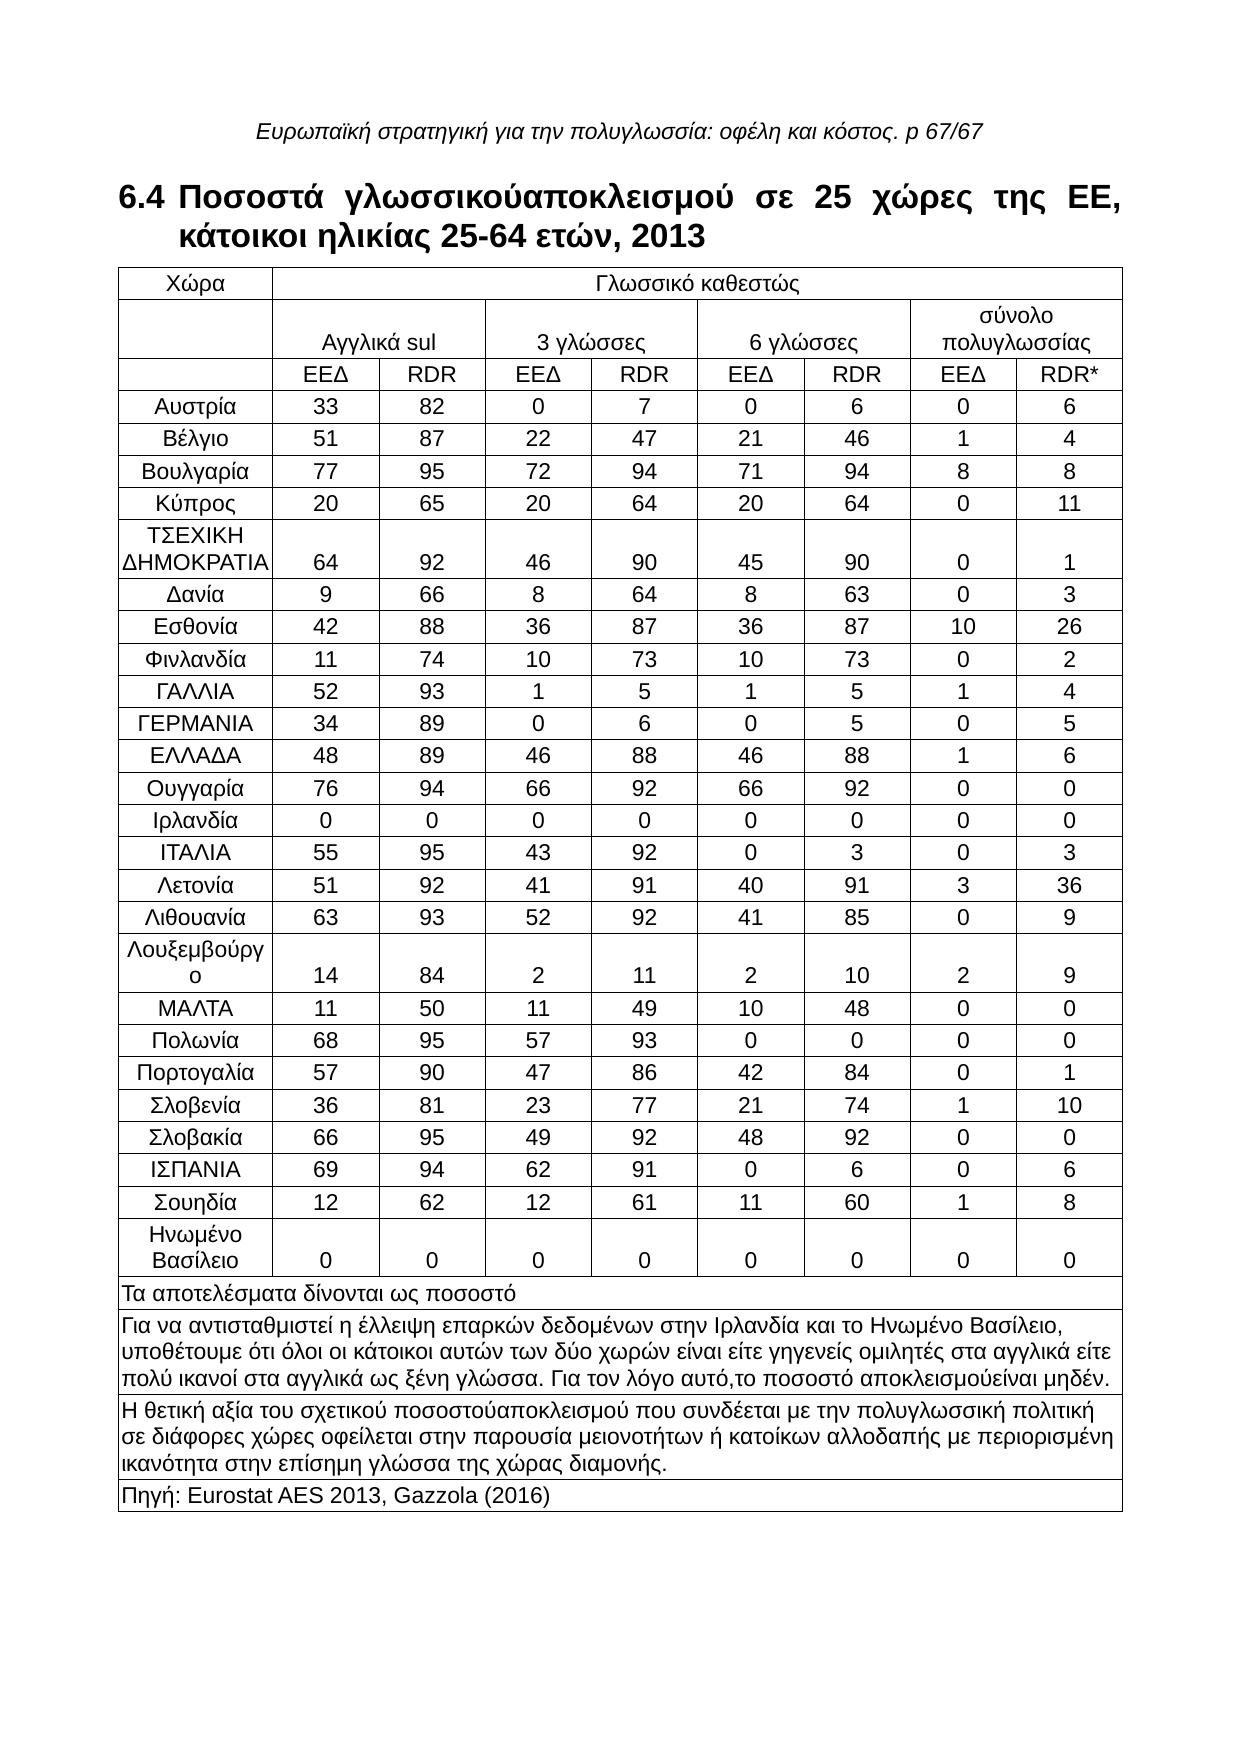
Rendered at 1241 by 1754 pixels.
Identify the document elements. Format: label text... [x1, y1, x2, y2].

table_cell 89 [380, 708, 485, 739]
table_cell 0 [486, 805, 591, 836]
table_cell RDR* [1017, 359, 1122, 390]
table_cell 6 [805, 1154, 910, 1186]
table_cell 22 [486, 424, 591, 455]
table_cell 60 [805, 1187, 910, 1218]
table_cell 95 [380, 1122, 485, 1153]
table_cell 92 [592, 1122, 697, 1153]
table_cell Σουηδία [119, 1187, 272, 1218]
table_cell Φινλανδία [119, 644, 272, 675]
table_cell 91 [592, 870, 697, 901]
table_cell 0 [1017, 1122, 1122, 1153]
table_cell 46 [486, 520, 591, 578]
table_cell 66 [380, 579, 485, 610]
table_cell 93 [380, 676, 485, 707]
table_cell 68 [273, 1025, 379, 1056]
table_cell 0 [911, 488, 1016, 519]
table_cell 33 [273, 391, 379, 422]
table_cell 51 [273, 870, 379, 901]
table_cell 14 [273, 934, 379, 992]
table_cell Η θετική αξία του σχετικού ποσοστούαποκλεισμού που συνδέεται με την πολυγλωσσική πολιτική σε διάφορες χώρες οφείλεται στην παρουσία μειονοτήτων ή κατοίκων αλλοδαπής με περιορισμένη ικανότητα στην επίσημη γλώσσα της χώρας διαμονής. [119, 1395, 1122, 1479]
table_cell 6 [1017, 740, 1122, 772]
table_cell 6 γλώσσες [698, 300, 910, 358]
table_cell Δανία [119, 579, 272, 610]
table_cell 49 [592, 993, 697, 1024]
table_cell Ιρλανδία [119, 805, 272, 836]
table_cell 82 [380, 391, 485, 422]
table_cell 8 [698, 579, 804, 610]
table_cell 8 [1017, 456, 1122, 487]
table_cell 88 [592, 740, 697, 772]
table_cell 51 [273, 424, 379, 455]
table_cell ΓΕΡΜΑΝΙΑ [119, 708, 272, 739]
table_cell 1 [911, 676, 1016, 707]
table_cell 20 [698, 488, 804, 519]
table_cell 66 [486, 773, 591, 804]
table_cell Λετονία [119, 870, 272, 901]
table_cell 0 [1017, 1025, 1122, 1056]
table_cell 0 [1017, 773, 1122, 804]
table_cell 11 [1017, 488, 1122, 519]
table_cell ΕΕΔ [698, 359, 804, 390]
table_cell 41 [698, 902, 804, 933]
table_cell Πηγή: Eurostat AES 2013, Gazzola (2016) [119, 1480, 1122, 1511]
table_cell 10 [698, 644, 804, 675]
table_cell 36 [1017, 870, 1122, 901]
table_cell Πορτογαλία [119, 1057, 272, 1089]
table_cell RDR [592, 359, 697, 390]
table_cell 90 [805, 520, 910, 578]
table_cell 48 [273, 740, 379, 772]
table_cell 0 [805, 805, 910, 836]
table_cell 0 [380, 1219, 485, 1276]
table_cell Για να αντισταθμιστεί η έλλειψη επαρκών δεδομένων στην Ιρλανδία και το Ηνωμένο Βασίλειο, υποθέτουμε ότι όλοι οι κάτοικοι αυτών των δύο χωρών είναι είτε γηγενείς ομιλητές στα αγγλικά είτε πολύ ικανοί στα αγγλικά ως ξένη γλώσσα. Για τον λόγο αυτό,το ποσοστό αποκλεισμούείναι μηδέν. [119, 1310, 1122, 1394]
table_cell 10 [486, 644, 591, 675]
table_cell Σλοβακία [119, 1122, 272, 1153]
table_cell Πολωνία [119, 1025, 272, 1056]
table_cell 20 [273, 488, 379, 519]
table_cell 90 [592, 520, 697, 578]
table_cell 6 [1017, 391, 1122, 422]
table_cell 46 [805, 424, 910, 455]
table_cell 0 [911, 644, 1016, 675]
table_cell ΤΣΕΧΙΚΗ ΔΗΜΟΚΡΑΤΙΑ [119, 520, 272, 578]
table_cell 42 [273, 611, 379, 642]
table_cell 0 [486, 1219, 591, 1276]
table_cell 41 [486, 870, 591, 901]
table_cell 36 [273, 1090, 379, 1121]
table_cell 57 [273, 1057, 379, 1089]
table_cell 8 [911, 456, 1016, 487]
table_cell 0 [273, 805, 379, 836]
table_cell 62 [486, 1154, 591, 1186]
table_cell 11 [592, 934, 697, 992]
table_cell 42 [698, 1057, 804, 1089]
table_cell 0 [1017, 1219, 1122, 1276]
table_cell 0 [698, 391, 804, 422]
table_cell 0 [698, 708, 804, 739]
table_cell 90 [380, 1057, 485, 1089]
table_cell 95 [380, 456, 485, 487]
table_cell 3 γλώσσες [486, 300, 697, 358]
table_cell 63 [273, 902, 379, 933]
table_cell Λουξεμβούργο [119, 934, 272, 992]
table_cell 1 [1017, 1057, 1122, 1089]
table_cell 0 [911, 1057, 1016, 1089]
table_cell 2 [698, 934, 804, 992]
table_header Χώρα [119, 268, 272, 299]
table_cell 1 [911, 1090, 1016, 1121]
table_cell 10 [911, 611, 1016, 642]
table_cell 0 [698, 1219, 804, 1276]
table_cell Εσθονία [119, 611, 272, 642]
table_cell Κύπρος [119, 488, 272, 519]
table_cell 1 [911, 740, 1016, 772]
table_cell 12 [486, 1187, 591, 1218]
table_cell 0 [698, 1154, 804, 1186]
table_header Γλωσσικό καθεστώς [273, 268, 1122, 299]
table_cell 23 [486, 1090, 591, 1121]
table_cell σύνολο πολυγλωσσίας [911, 300, 1122, 358]
table_cell ΙΣΠΑΝΙΑ [119, 1154, 272, 1186]
table_cell 0 [911, 993, 1016, 1024]
table_cell 0 [911, 1154, 1016, 1186]
table_cell 61 [592, 1187, 697, 1218]
table_cell 92 [805, 773, 910, 804]
table_cell 93 [592, 1025, 697, 1056]
table_cell 5 [805, 708, 910, 739]
table_cell 0 [486, 391, 591, 422]
table_cell 11 [273, 644, 379, 675]
table_cell 92 [592, 773, 697, 804]
table_cell 6 [1017, 1154, 1122, 1186]
table_cell 55 [273, 837, 379, 868]
table_cell 87 [805, 611, 910, 642]
table_cell 0 [911, 773, 1016, 804]
table_cell 0 [486, 708, 591, 739]
table_cell 88 [380, 611, 485, 642]
table_cell 77 [592, 1090, 697, 1121]
table_cell 69 [273, 1154, 379, 1186]
table_cell 0 [273, 1219, 379, 1276]
table_cell 92 [380, 870, 485, 901]
table_cell 10 [698, 993, 804, 1024]
table_cell 88 [805, 740, 910, 772]
table_cell 91 [592, 1154, 697, 1186]
table_cell 52 [273, 676, 379, 707]
table_cell [119, 300, 272, 358]
table_cell 0 [592, 1219, 697, 1276]
table_cell ΕΛΛΑΔΑ [119, 740, 272, 772]
table_cell 66 [273, 1122, 379, 1153]
table_cell 26 [1017, 611, 1122, 642]
table_cell 0 [698, 837, 804, 868]
table_cell 20 [486, 488, 591, 519]
table_cell 11 [486, 993, 591, 1024]
table_cell [119, 359, 272, 390]
table_cell 21 [698, 424, 804, 455]
table_cell 92 [380, 520, 485, 578]
table_cell 0 [1017, 805, 1122, 836]
table_cell 1 [911, 1187, 1016, 1218]
table_cell 84 [380, 934, 485, 992]
table_cell 95 [380, 837, 485, 868]
table_cell ΕΕΔ [273, 359, 379, 390]
table_cell 10 [805, 934, 910, 992]
table_cell 40 [698, 870, 804, 901]
table_cell 1 [486, 676, 591, 707]
table_cell RDR [380, 359, 485, 390]
table_cell 7 [592, 391, 697, 422]
table_cell ΜΑΛΤΑ [119, 993, 272, 1024]
table_cell 0 [805, 1219, 910, 1276]
table_cell 36 [698, 611, 804, 642]
table_cell 92 [592, 902, 697, 933]
table_cell 64 [592, 488, 697, 519]
table_cell 5 [805, 676, 910, 707]
table_cell 49 [486, 1122, 591, 1153]
table_cell 2 [1017, 644, 1122, 675]
table_cell 87 [380, 424, 485, 455]
table_cell 1 [1017, 520, 1122, 578]
table_cell ΙΤΑΛΙΑ [119, 837, 272, 868]
table_cell RDR [805, 359, 910, 390]
table_cell 46 [698, 740, 804, 772]
table_cell 94 [592, 456, 697, 487]
table_cell 6 [592, 708, 697, 739]
table_cell 89 [380, 740, 485, 772]
table_cell 57 [486, 1025, 591, 1056]
table_cell 47 [592, 424, 697, 455]
table_cell 8 [1017, 1187, 1122, 1218]
table_cell 0 [911, 520, 1016, 578]
table_cell 92 [805, 1122, 910, 1153]
table_cell Ηνωμένο Βασίλειο [119, 1219, 272, 1276]
table_cell ΕΕΔ [911, 359, 1016, 390]
table_cell 2 [486, 934, 591, 992]
table_cell 63 [805, 579, 910, 610]
table_cell Σλοβενία [119, 1090, 272, 1121]
table_cell 66 [698, 773, 804, 804]
table_cell 3 [911, 870, 1016, 901]
table_cell 62 [380, 1187, 485, 1218]
table_cell Αυστρία [119, 391, 272, 422]
table_cell 64 [805, 488, 910, 519]
table_cell 87 [592, 611, 697, 642]
table_cell 36 [486, 611, 591, 642]
table_cell 72 [486, 456, 591, 487]
table_cell Βέλγιο [119, 424, 272, 455]
table_cell 74 [380, 644, 485, 675]
table_cell Ουγγαρία [119, 773, 272, 804]
table_cell 0 [698, 1025, 804, 1056]
table_cell 94 [805, 456, 910, 487]
table_cell 0 [911, 1219, 1016, 1276]
table_cell 94 [380, 773, 485, 804]
table_cell 0 [380, 805, 485, 836]
table_cell 34 [273, 708, 379, 739]
table_cell 46 [486, 740, 591, 772]
table_cell 0 [592, 805, 697, 836]
table_cell 0 [805, 1025, 910, 1056]
table_cell 11 [273, 993, 379, 1024]
table_cell 86 [592, 1057, 697, 1089]
table_cell 9 [1017, 934, 1122, 992]
table_cell Τα αποτελέσματα δίνονται ως ποσοστό [119, 1277, 1122, 1309]
table_cell 74 [805, 1090, 910, 1121]
table_cell 9 [1017, 902, 1122, 933]
table_cell 0 [911, 1122, 1016, 1153]
table_cell 5 [592, 676, 697, 707]
table_cell 93 [380, 902, 485, 933]
table_cell 76 [273, 773, 379, 804]
table_cell 0 [911, 391, 1016, 422]
table_cell 52 [486, 902, 591, 933]
table_cell 64 [273, 520, 379, 578]
table_cell 6 [805, 391, 910, 422]
table_cell Βουλγαρία [119, 456, 272, 487]
table_cell 9 [273, 579, 379, 610]
table_cell Αγγλικά sul [273, 300, 485, 358]
table_cell 77 [273, 456, 379, 487]
table_cell 8 [486, 579, 591, 610]
table_cell 1 [911, 424, 1016, 455]
table_cell 12 [273, 1187, 379, 1218]
table_cell 71 [698, 456, 804, 487]
table_cell 4 [1017, 424, 1122, 455]
table_cell 73 [592, 644, 697, 675]
table_cell 1 [698, 676, 804, 707]
table_cell 0 [911, 579, 1016, 610]
table_cell 50 [380, 993, 485, 1024]
table_cell 73 [805, 644, 910, 675]
table_cell 47 [486, 1057, 591, 1089]
table_cell 0 [911, 837, 1016, 868]
table_cell ΕΕΔ [486, 359, 591, 390]
table_cell 85 [805, 902, 910, 933]
table_cell 21 [698, 1090, 804, 1121]
table_cell 10 [1017, 1090, 1122, 1121]
table_cell 0 [911, 902, 1016, 933]
subtitle Ποσοστά γλωσσικούαποκλεισμού σε 25 χώρες της ΕΕ, κάτοικοι ηλικίας 25-64 ετών, 2013 [118, 177, 1122, 254]
table_cell 3 [1017, 837, 1122, 868]
table_cell 65 [380, 488, 485, 519]
table_cell 91 [805, 870, 910, 901]
table_cell 4 [1017, 676, 1122, 707]
table_cell 3 [805, 837, 910, 868]
table_cell ΓΑΛΛΙΑ [119, 676, 272, 707]
table_cell 48 [805, 993, 910, 1024]
table_cell 48 [698, 1122, 804, 1153]
table_cell 5 [1017, 708, 1122, 739]
table_cell 92 [592, 837, 697, 868]
table_cell 3 [1017, 579, 1122, 610]
table_cell 0 [911, 708, 1016, 739]
table_cell 64 [592, 579, 697, 610]
table_cell 94 [380, 1154, 485, 1186]
table_cell 11 [698, 1187, 804, 1218]
table_cell 0 [698, 805, 804, 836]
table_cell 84 [805, 1057, 910, 1089]
table_cell 0 [911, 1025, 1016, 1056]
table_cell Λιθουανία [119, 902, 272, 933]
table_cell 81 [380, 1090, 485, 1121]
table_cell 2 [911, 934, 1016, 992]
table_cell 43 [486, 837, 591, 868]
table_cell 0 [911, 805, 1016, 836]
table_cell 45 [698, 520, 804, 578]
table_cell 95 [380, 1025, 485, 1056]
table_cell 0 [1017, 993, 1122, 1024]
